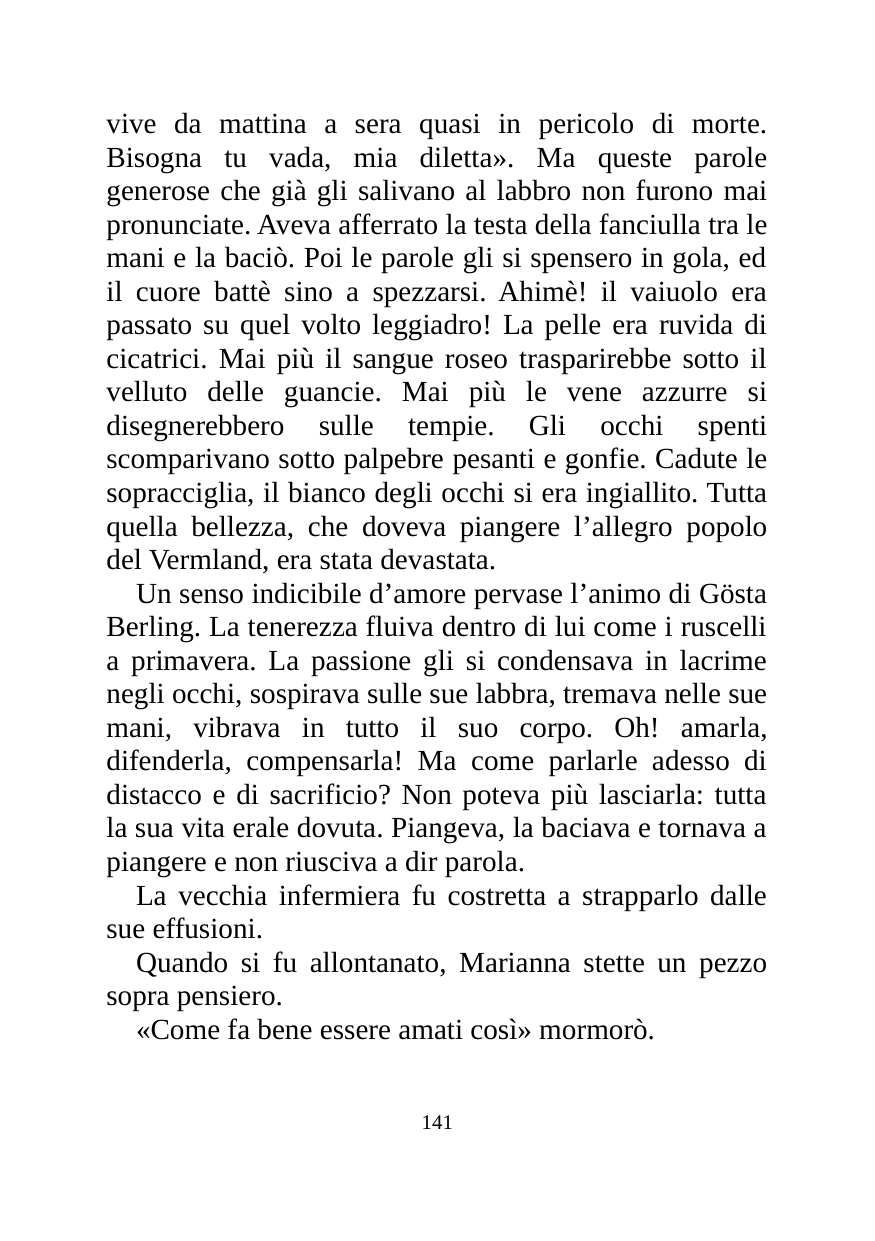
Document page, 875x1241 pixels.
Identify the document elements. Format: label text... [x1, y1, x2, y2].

text La vecchia infermiera fu costretta a strapparlo dalle sue effusioni. [106, 878, 768, 945]
text Un senso indicibile d’amore pervase l’animo di Gösta Berling. La tenerezza fluiva dentro di lui come i ruscelli a primavera. La passione gli si condensava in lacrime negli occhi, sospirava sulle sue labbra, tremava nelle sue mani, vibrava in tutto il suo corpo. Oh! amarla, difenderla, compensarla! Ma come parlarle adesso di distacco e di sacrificio? Non poteva più lasciarla: tutta la sua vita erale dovuta. Piangeva, la baciava e tornava a piangere e non riusciva a dir parola. [106, 576, 768, 878]
text Quando si fu allontanato, Marianna stette un pezzo sopra pensiero. [106, 945, 768, 1012]
text «Come fa bene essere amati così» mormorò. [106, 1012, 768, 1045]
text vive da mattina a sera quasi in pericolo di morte. Bisogna tu vada, mia diletta». Ma queste parole generose che già gli salivano al labbro non furono mai pronunciate. Aveva afferrato la testa della fanciulla tra le mani e la baciò. Poi le parole gli si spensero in gola, ed il cuore battè sino a spezzarsi. Ahimè! il vaiuolo era passato su quel volto leggiadro! La pelle era ruvida di cicatrici. Mai più il sangue roseo trasparirebbe sotto il velluto delle guancie. Mai più le vene azzurre si disegnerebbero sulle tempie. Gli occhi spenti scomparivano sotto palpebre pesanti e gonfie. Cadute le sopracciglia, il bianco degli occhi si era ingiallito. Tutta quella bellezza, che doveva piangere l’allegro popolo del Vermland, era stata devastata. [106, 106, 768, 576]
